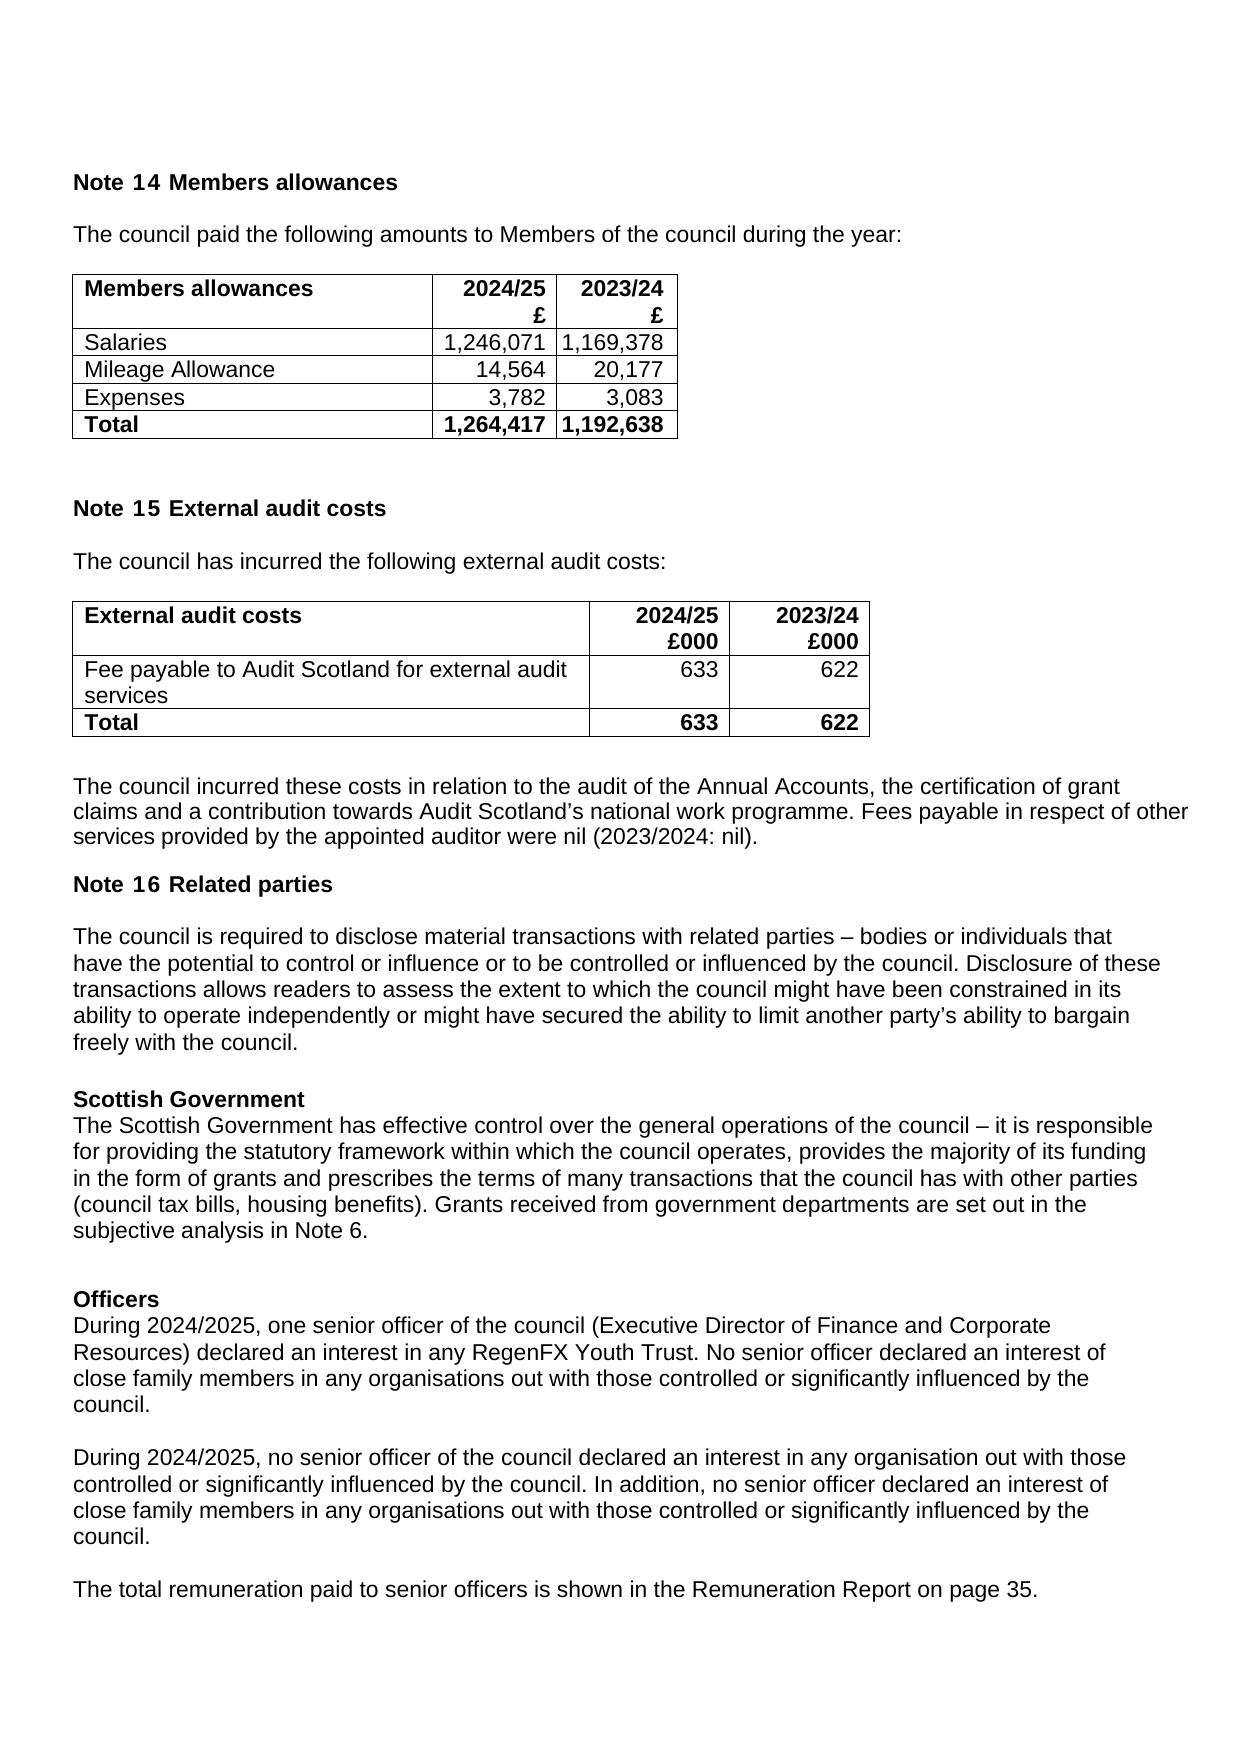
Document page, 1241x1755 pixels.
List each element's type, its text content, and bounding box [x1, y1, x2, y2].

table_cell 20,177 [557, 356, 677, 383]
table_cell 3,782 [433, 384, 556, 410]
table_header 2023/24 £ [557, 275, 677, 328]
table_cell 622 [730, 656, 869, 708]
table_cell Mileage Allowance [73, 356, 432, 383]
table_header 2023/24 £000 [730, 602, 869, 654]
table_header 2024/25 £ [433, 275, 556, 328]
text During 2024/2025, one senior officer of the council (Executive Director of Finance and Corporate Resources) declared an interest in any RegenFX Youth Trust. No senior officer declared an interest of close family members in any organisations out with those controlled or significantly influenced by the council. [73, 1312, 1163, 1444]
table_header External audit costs [73, 602, 589, 654]
table_cell 3,083 [557, 384, 677, 410]
subtitle Scottish Government [73, 1086, 1163, 1112]
subtitle Officers [73, 1286, 1163, 1312]
table_cell 1,246,071 [433, 329, 556, 355]
table_cell 1,169,378 [557, 329, 677, 355]
table_cell 633 [590, 709, 729, 736]
table_header Members allowances [73, 275, 432, 328]
text The Scottish Government has effective control over the general operations of the council – it is responsible for providing the statutory framework within which the council operates, provides the majority of its funding in the form of grants and prescribes the terms of many transactions that the council has with other parties (council tax bills, housing benefits). Grants received from government departments are set out in the subjective analysis in Note 6. [73, 1112, 1163, 1244]
text The council paid the following amounts to Members of the council during the year: [73, 221, 1163, 248]
text The council incurred these costs in relation to the audit of the Annual Accounts, the certification of grant claims and a contribution towards Audit Scotland’s national work programme. Fees payable in respect of other services provided by the appointed auditor were nil (2023/2024: nil). [73, 749, 1190, 850]
subtitle Note 15 External audit costs [73, 495, 1163, 522]
table_cell 622 [730, 709, 869, 736]
table_cell 14,564 [433, 356, 556, 383]
table_cell Salaries [73, 329, 432, 355]
table_cell Expenses [73, 384, 432, 410]
text The council has incurred the following external audit costs: [73, 548, 1163, 574]
subtitle Note 14 Members allowances [73, 169, 1163, 195]
table_cell 1,192,638 [557, 411, 677, 437]
text During 2024/2025, no senior officer of the council declared an interest in any organisation out with those controlled or significantly influenced by the council. In addition, no senior officer declared an interest of close family members in any organisations out with those controlled or significantly influenced by the council. [73, 1444, 1163, 1549]
table_header 2024/25 £000 [590, 602, 729, 654]
table_cell 1,264,417 [433, 411, 556, 437]
subtitle Note 16 Related parties [73, 871, 1163, 897]
table_cell 633 [590, 656, 729, 708]
text The total remuneration paid to senior officers is shown in the Remuneration Report on page 35. [73, 1576, 1163, 1602]
table_cell Fee payable to Audit Scotland for external audit services [73, 656, 589, 708]
text The council is required to disclose material transactions with related parties – bodies or individuals that have the potential to control or influence or to be controlled or influenced by the council. Disclosure of these transactions allows readers to assess the extent to which the council might have been constrained in its ability to operate independently or might have secured the ability to limit another party’s ability to bargain freely with the council. [73, 923, 1163, 1055]
table_cell Total [73, 411, 432, 437]
table_cell Total [73, 709, 589, 736]
